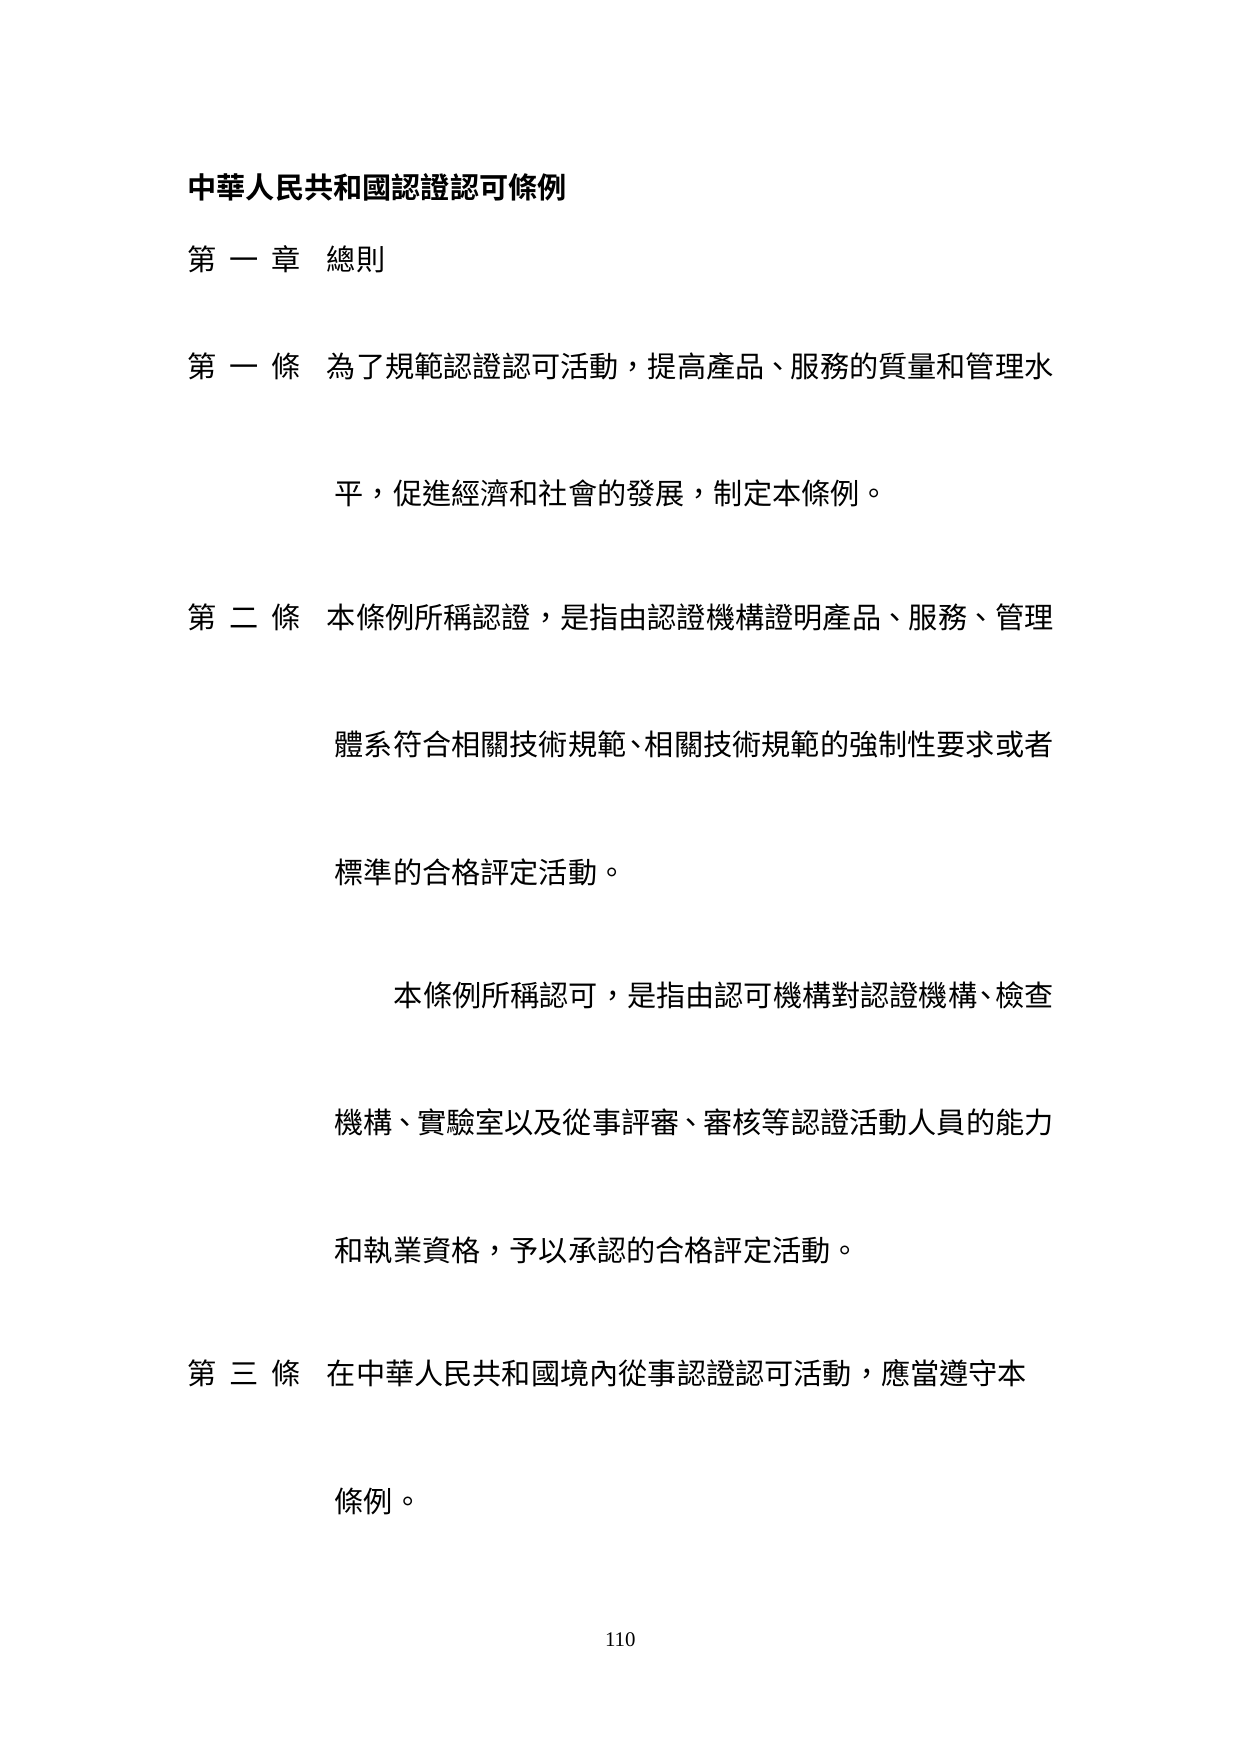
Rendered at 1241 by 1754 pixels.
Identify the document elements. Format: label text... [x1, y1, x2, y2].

subtitle 第 一 條 為了規範認證認可活動，提高產品、服務的質量和管理水平，促進經濟和社會的發展，制定本條例。 [187, 327, 1053, 529]
subtitle 本條例所稱認可，是指由認可機構對認證機構、檢查機構、實驗室以及從事評審、審核等認證活動人員的能力和執業資格，予以承認的合格評定活動。 [334, 956, 1053, 1286]
text 第 一 章 總則 [187, 236, 1053, 279]
subtitle 第 二 條 本條例所稱認證，是指由認證機構證明產品、服務、管理體系符合相關技術規範、相關技術規範的強制性要求或者標準的合格評定活動。 [187, 578, 1053, 908]
subtitle 第 三 條 在中華人民共和國境內從事認證認可活動，應當遵守本條例。 [187, 1334, 1053, 1537]
text 中華人民共和國認證認可條例 [187, 164, 1053, 207]
